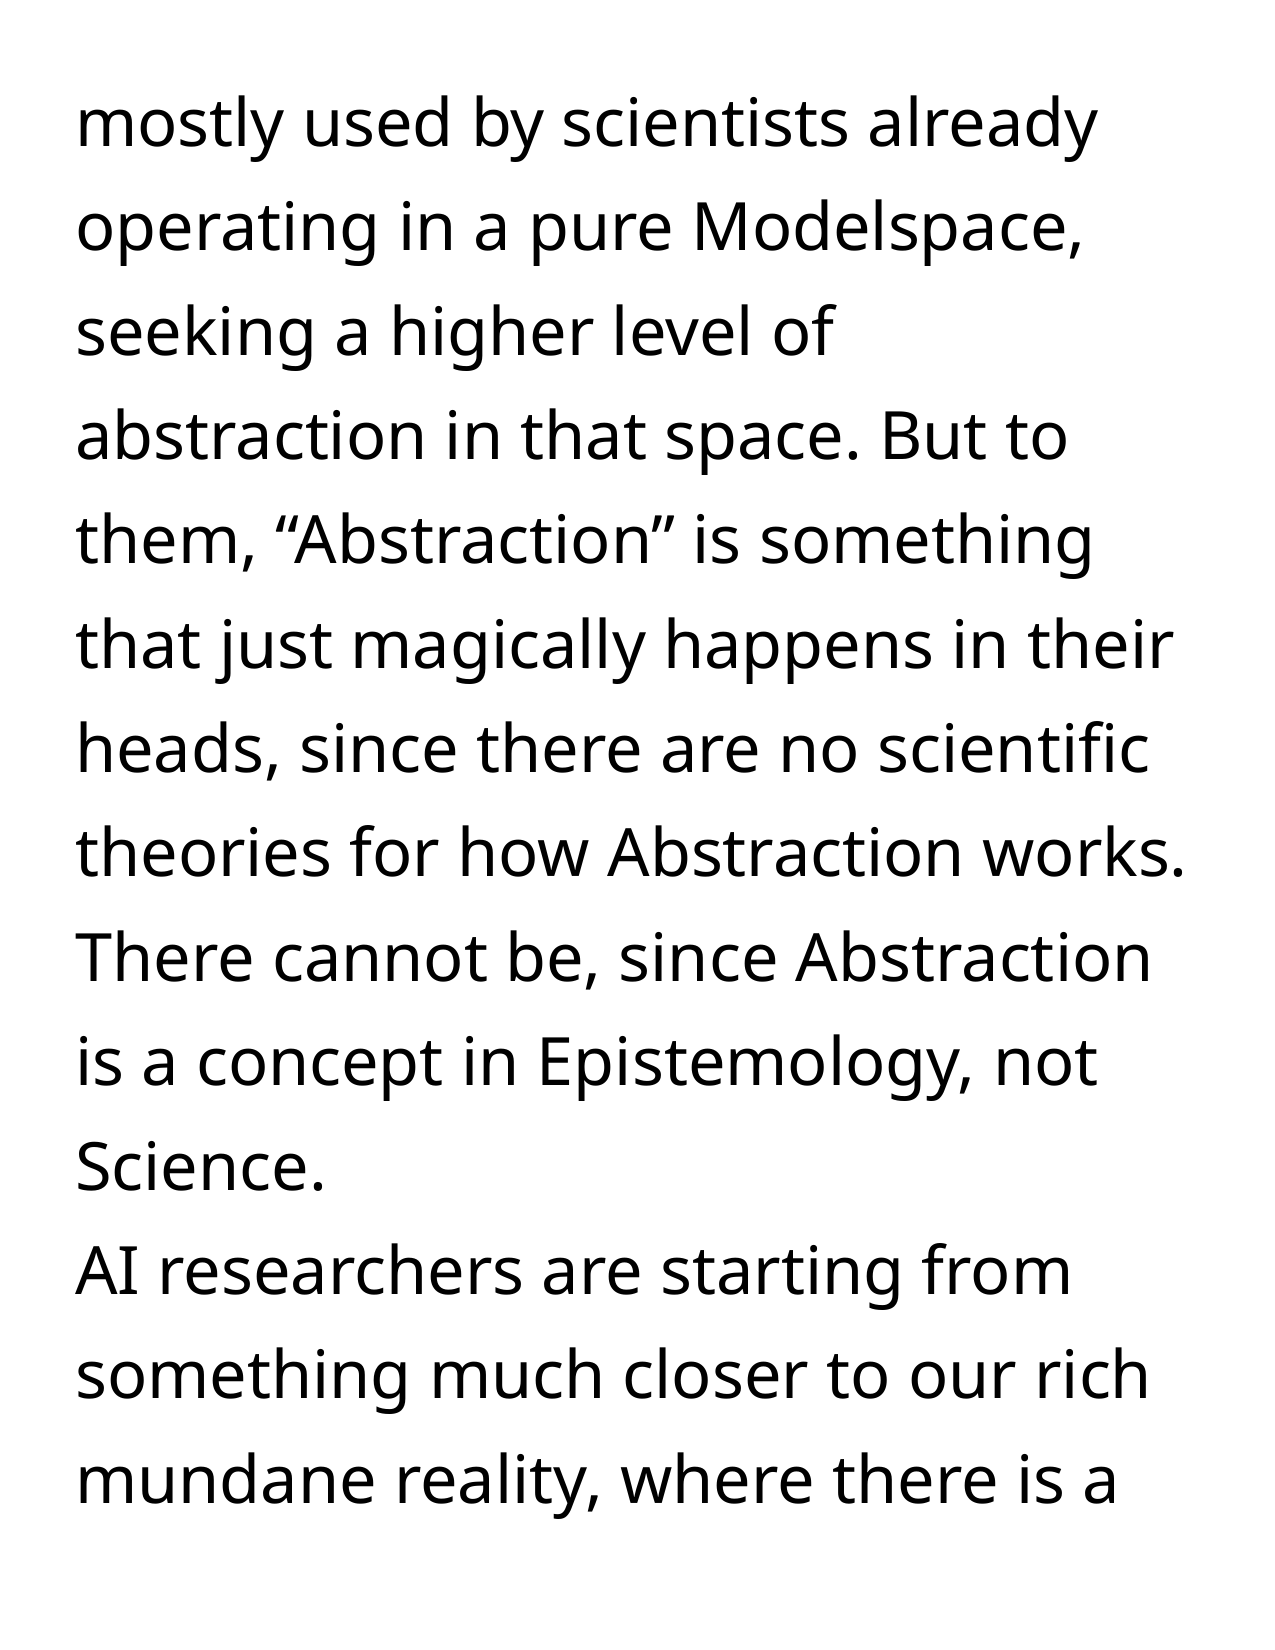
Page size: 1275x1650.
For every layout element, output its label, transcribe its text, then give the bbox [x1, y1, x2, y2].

text AI researchers are starting from something much closer to our rich mundane reality, where there is a [75, 1223, 1200, 1523]
text mostly used by scientists already operating in a pure Modelspace, seeking a higher level of abstraction in that space. But to them, “Abstraction” is something that just magically happens in their heads, since there are no scientific theories for how Abstraction works. There cannot be, since Abstraction is a concept in Epistemology, not Science. [75, 75, 1200, 1209]
